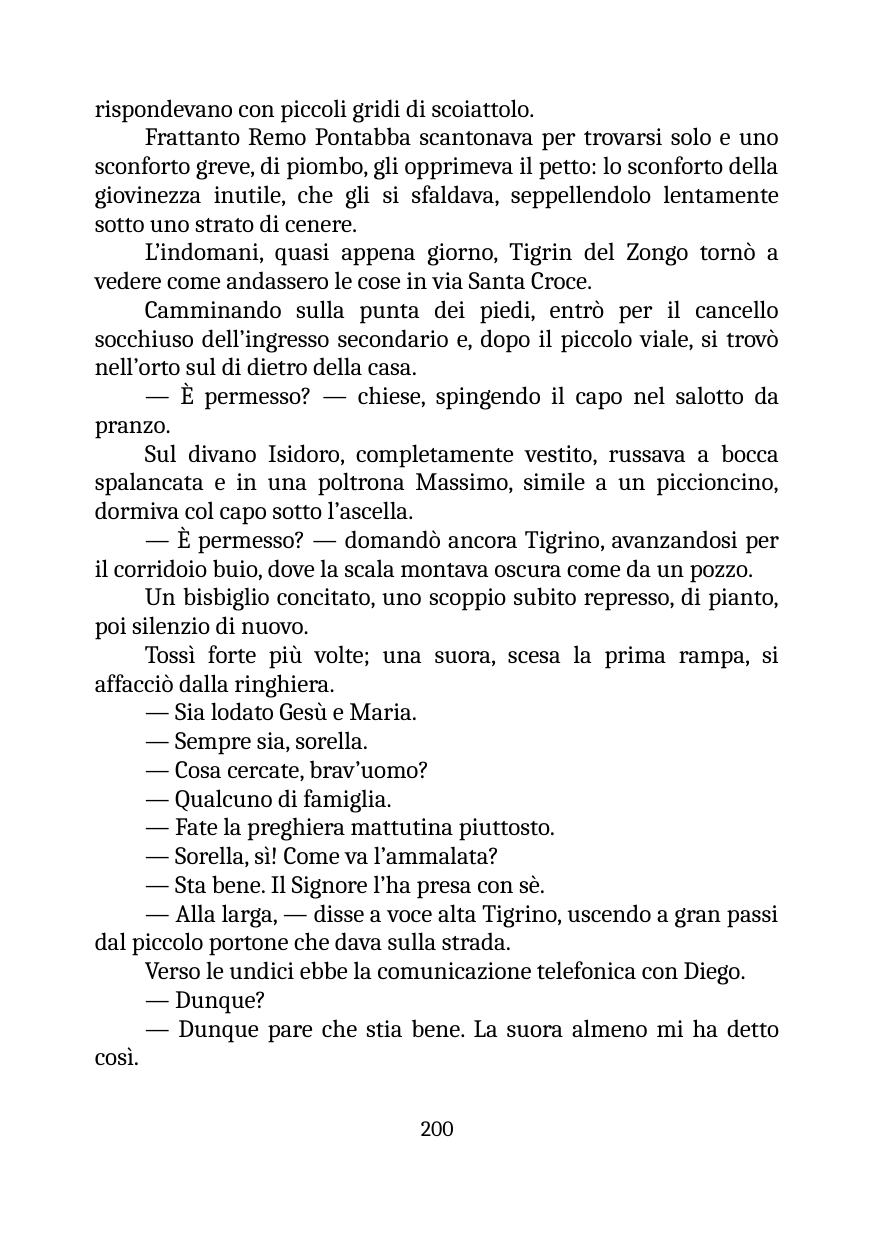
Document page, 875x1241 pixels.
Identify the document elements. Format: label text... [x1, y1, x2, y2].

text — Fate la preghiera mattutina piuttosto. [94, 813, 779, 842]
text — Sia lodato Gesù e Maria. [94, 698, 779, 727]
text — Sempre sia, sorella. [94, 727, 779, 756]
text — È permesso? — chiese, spingendo il capo nel salotto da pranzo. [94, 382, 779, 439]
text — Cosa cercate, brav’uomo? [94, 756, 779, 784]
text Sul divano Isidoro, completamente vestito, russava a bocca spalancata e in una poltrona Massimo, simile a un piccioncino, dormiva col capo sotto l’ascella. [94, 439, 779, 526]
text Camminando sulla punta dei piedi, entrò per il cancello socchiuso dell’ingresso secondario e, dopo il piccolo viale, si trovò nell’orto sul di dietro della casa. [94, 296, 779, 382]
text L’indomani, quasi appena giorno, Tigrin del Zongo tornò a vedere come andassero le cose in via Santa Croce. [94, 238, 779, 296]
text — Alla larga, — disse a voce alta Tigrino, uscendo a gran passi dal piccolo portone che dava sulla strada. [94, 899, 779, 957]
text — Dunque? [94, 986, 779, 1014]
text — Qualcuno di famiglia. [94, 784, 779, 813]
text Un bisbiglio concitato, uno scoppio subito represso, di pianto, poi silenzio di nuovo. [94, 583, 779, 641]
text — Dunque pare che stia bene. La suora almeno mi ha detto così. [94, 1014, 779, 1072]
text Tossì forte più volte; una suora, scesa la prima rampa, si affacciò dalla ringhiera. [94, 641, 779, 698]
text Verso le undici ebbe la comunicazione telefonica con Diego. [94, 957, 779, 986]
text Frattanto Remo Pontabba scantonava per trovarsi solo e uno sconforto greve, di piombo, gli opprimeva il petto: lo sconforto della giovinezza inutile, che gli si sfaldava, seppellendolo lentamente sotto uno strato di cenere. [94, 123, 779, 238]
text — Sta bene. Il Signore l’ha presa con sè. [94, 871, 779, 899]
text — È permesso? — domandò ancora Tigrino, avanzandosi per il corridoio buio, dove la scala montava oscura come da un pozzo. [94, 526, 779, 583]
text rispondevano con piccoli gridi di scoiattolo. [94, 94, 779, 123]
text — Sorella, sì! Come va l’ammalata? [94, 842, 779, 871]
